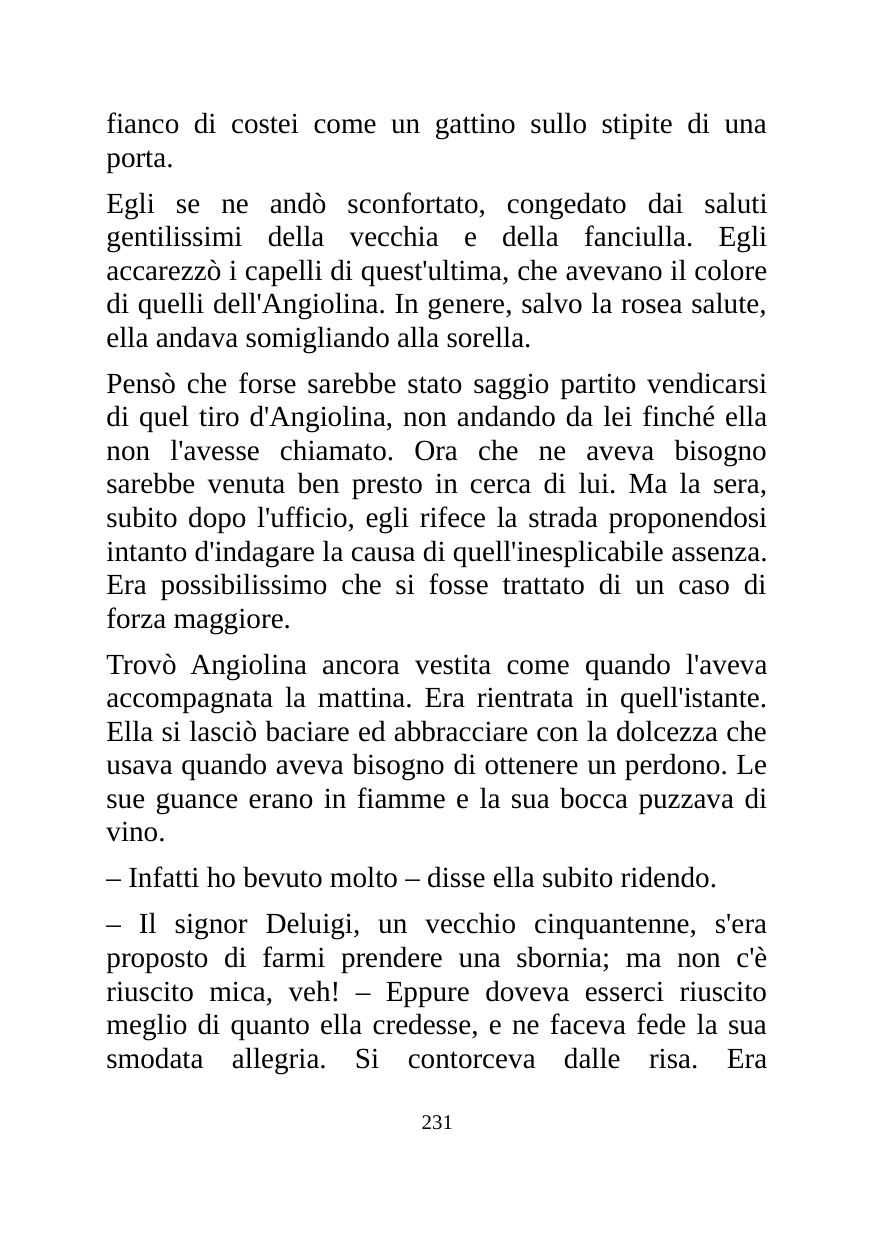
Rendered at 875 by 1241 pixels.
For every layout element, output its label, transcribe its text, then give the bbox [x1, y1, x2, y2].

text – Infatti ho bevuto molto – disse ella subito ridendo. [106, 861, 768, 894]
text – Il signor Deluigi, un vecchio cinquantenne, s'era proposto di farmi prendere una sbornia; ma non c'è riuscito mica, veh! – Eppure doveva esserci riuscito meglio di quanto ella credesse, e ne faceva fede la sua smodata allegria. Si contorceva dalle risa. Era [106, 907, 768, 1074]
text Egli se ne andò sconfortato, congedato dai saluti gentilissimi della vecchia e della fanciulla. Egli accarezzò i capelli di quest'ultima, che avevano il colore di quelli dell'Angiolina. In genere, salvo la rosea salute, ella andava somigliando alla sorella. [106, 186, 768, 353]
text fianco di costei come un gattino sullo stipite di una porta. [106, 106, 768, 173]
text Trovò Angiolina ancora vestita come quando l'aveva accompagnata la mattina. Era rientrata in quell'istante. Ella si lasciò baciare ed abbracciare con la dolcezza che usava quando aveva bisogno di ottenere un perdono. Le sue guance erano in fiamme e la sua bocca puzzava di vino. [106, 647, 768, 848]
text Pensò che forse sarebbe stato saggio partito vendicarsi di quel tiro d'Angiolina, non andando da lei finché ella non l'avesse chiamato. Ora che ne aveva bisogno sarebbe venuta ben presto in cerca di lui. Ma la sera, subito dopo l'ufficio, egli rifece la strada proponendosi intanto d'indagare la causa di quell'inesplicabile assenza. Era possibilissimo che si fosse trattato di un caso di forza maggiore. [106, 366, 768, 634]
